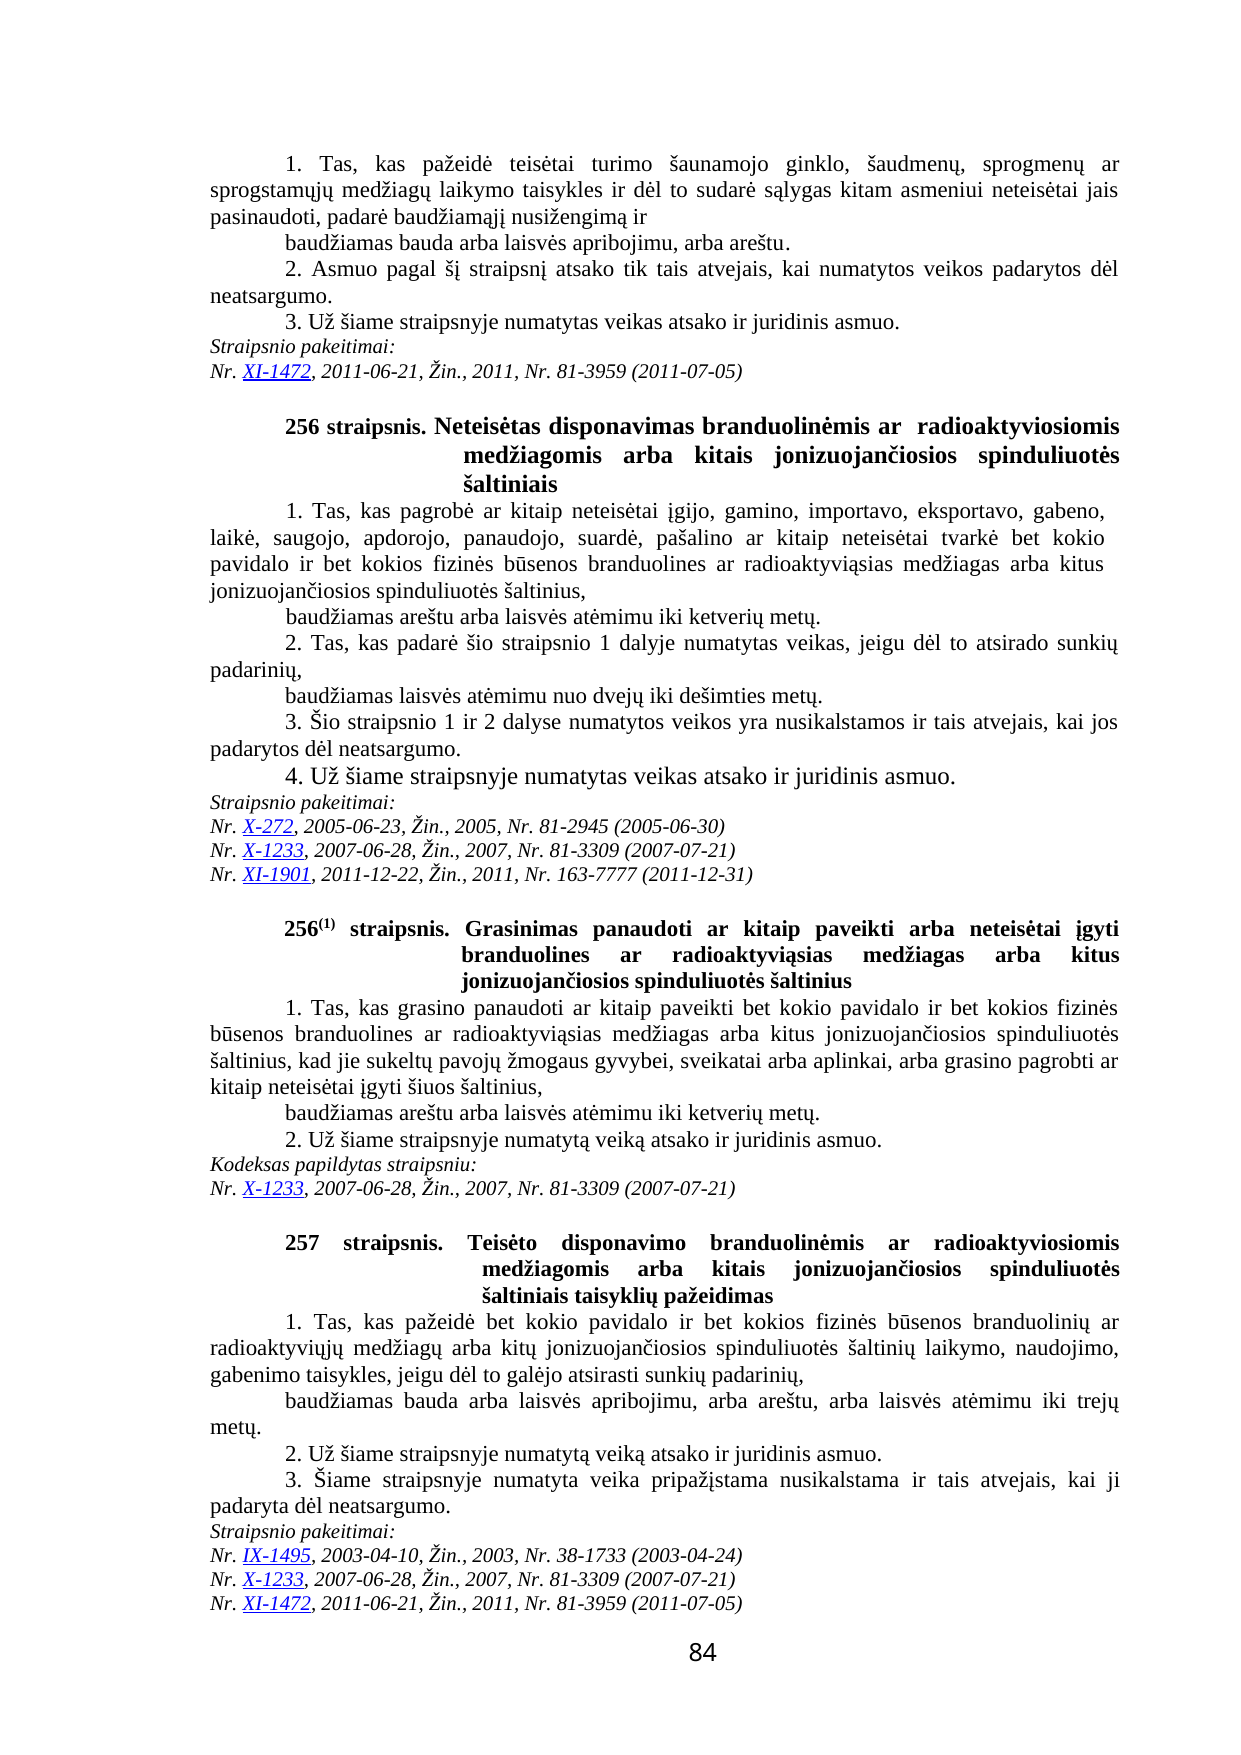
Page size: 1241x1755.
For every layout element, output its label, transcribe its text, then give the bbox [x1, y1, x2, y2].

text 3. Šio straipsnio 1 ir 2 dalyse numatytos veikos yra nusikalstamos ir tais atvejais, kai jos padarytos dėl neatsargumo. [210, 708, 1120, 761]
text Nr. X-1233, 2007-06-28, Žin., 2007, Nr. 81-3309 (2007-07-21) [210, 1567, 1120, 1591]
text 2. Tas, kas padarė šio straipsnio 1 dalyje numatytas veikas, jeigu dėl to atsirado sunkių padarinių, [210, 629, 1120, 682]
text Straipsnio pakeitimai: [210, 790, 1120, 814]
text baudžiamas bauda arba laisvės apribojimu, arba areštu. [210, 229, 1120, 255]
text Nr. XI-1472, 2011-06-21, Žin., 2011, Nr. 81-3959 (2011-07-05) [210, 1591, 1120, 1615]
text Nr. X-1233, 2007-06-28, Žin., 2007, Nr. 81-3309 (2007-07-21) [210, 838, 1120, 862]
text 257 straipsnis. Teisėto disponavimo branduolinėmis ar radioaktyviosiomis medžiagomis arba kitais jonizuojančiosios spinduliuotės šaltiniais taisyklių pažeidimas [285, 1229, 1120, 1308]
text Nr. IX-1495, 2003-04-10, Žin., 2003, Nr. 38-1733 (2003-04-24) [210, 1543, 1120, 1567]
text baudžiamas areštu arba laisvės atėmimu iki ketverių metų. [210, 1099, 1120, 1126]
text 1. Tas, kas pagrobė ar kitaip neteisėtai įgijo, gamino, importavo, eksportavo, gabeno, laikė, saugojo, apdorojo, panaudojo, suardė, pašalino ar kitaip neteisėtai tvarkė bet kokio pavidalo ir bet kokios fizinės būsenos branduolines ar radioaktyviąsias medžiagas arba kitus jonizuojančiosios spinduliuotės šaltinius, [210, 498, 1106, 603]
text Nr. XI-1901, 2011-12-22, Žin., 2011, Nr. 163-7777 (2011-12-31) [210, 862, 1120, 886]
text 1. Tas, kas grasino panaudoti ar kitaip paveikti bet kokio pavidalo ir bet kokios fizinės būsenos branduolines ar radioaktyviąsias medžiagas arba kitus jonizuojančiosios spinduliuotės šaltinius, kad jie sukeltų pavojų žmogaus gyvybei, sveikatai arba aplinkai, arba grasino pagrobti ar kitaip neteisėtai įgyti šiuos šaltinius, [210, 994, 1120, 1099]
text 256(1) straipsnis. Grasinimas panaudoti ar kitaip paveikti arba neteisėtai įgyti branduolines ar radioaktyviąsias medžiagas arba kitus jonizuojančiosios spinduliuotės šaltinius [284, 915, 1120, 994]
text 2. Už šiame straipsnyje numatytą veiką atsako ir juridinis asmuo. [210, 1440, 1120, 1466]
text Straipsnio pakeitimai: [210, 334, 1120, 358]
text baudžiamas bauda arba laisvės apribojimu, arba areštu, arba laisvės atėmimu iki trejų metų. [210, 1387, 1120, 1440]
text Straipsnio pakeitimai: [210, 1519, 1120, 1543]
text baudžiamas areštu arba laisvės atėmimu iki ketverių metų. [210, 603, 1106, 629]
text baudžiamas laisvės atėmimu nuo dvejų iki dešimties metų. [210, 682, 1120, 708]
text Nr. X-1233, 2007-06-28, Žin., 2007, Nr. 81-3309 (2007-07-21) [210, 1176, 1120, 1200]
text 256 straipsnis. Neteisėtas disponavimas branduolinėmis ar radioaktyviosiomis medžiagomis arba kitais jonizuojančiosios spinduliuotės šaltiniais [285, 411, 1120, 498]
text 3. Šiame straipsnyje numatyta veika pripažįstama nusikalstama ir tais atvejais, kai ji padaryta dėl neatsargumo. [210, 1466, 1120, 1519]
text 1. Tas, kas pažeidė teisėtai turimo šaunamojo ginklo, šaudmenų, sprogmenų ar sprogstamųjų medžiagų laikymo taisykles ir dėl to sudarė sąlygas kitam asmeniui neteisėtai jais pasinaudoti, padarė baudžiamąjį nusižengimą ir [210, 150, 1120, 229]
text 2. Už šiame straipsnyje numatytą veiką atsako ir juridinis asmuo. [210, 1126, 1120, 1152]
text Nr. X-272, 2005-06-23, Žin., 2005, Nr. 81-2945 (2005-06-30) [210, 814, 1120, 838]
text 4. Už šiame straipsnyje numatytas veikas atsako ir juridinis asmuo. [210, 761, 1120, 790]
text Nr. XI-1472, 2011-06-21, Žin., 2011, Nr. 81-3959 (2011-07-05) [210, 358, 1120, 383]
text 1. Tas, kas pažeidė bet kokio pavidalo ir bet kokios fizinės būsenos branduolinių ar radioaktyviųjų medžiagų arba kitų jonizuojančiosios spinduliuotės šaltinių laikymo, naudojimo, gabenimo taisykles, jeigu dėl to galėjo atsirasti sunkių padarinių, [210, 1308, 1120, 1387]
text 3. Už šiame straipsnyje numatytas veikas atsako ir juridinis asmuo. [210, 308, 1120, 334]
text Kodeksas papildytas straipsniu: [210, 1152, 1120, 1176]
text 2. Asmuo pagal šį straipsnį atsako tik tais atvejais, kai numatytos veikos padarytos dėl neatsargumo. [210, 255, 1120, 308]
